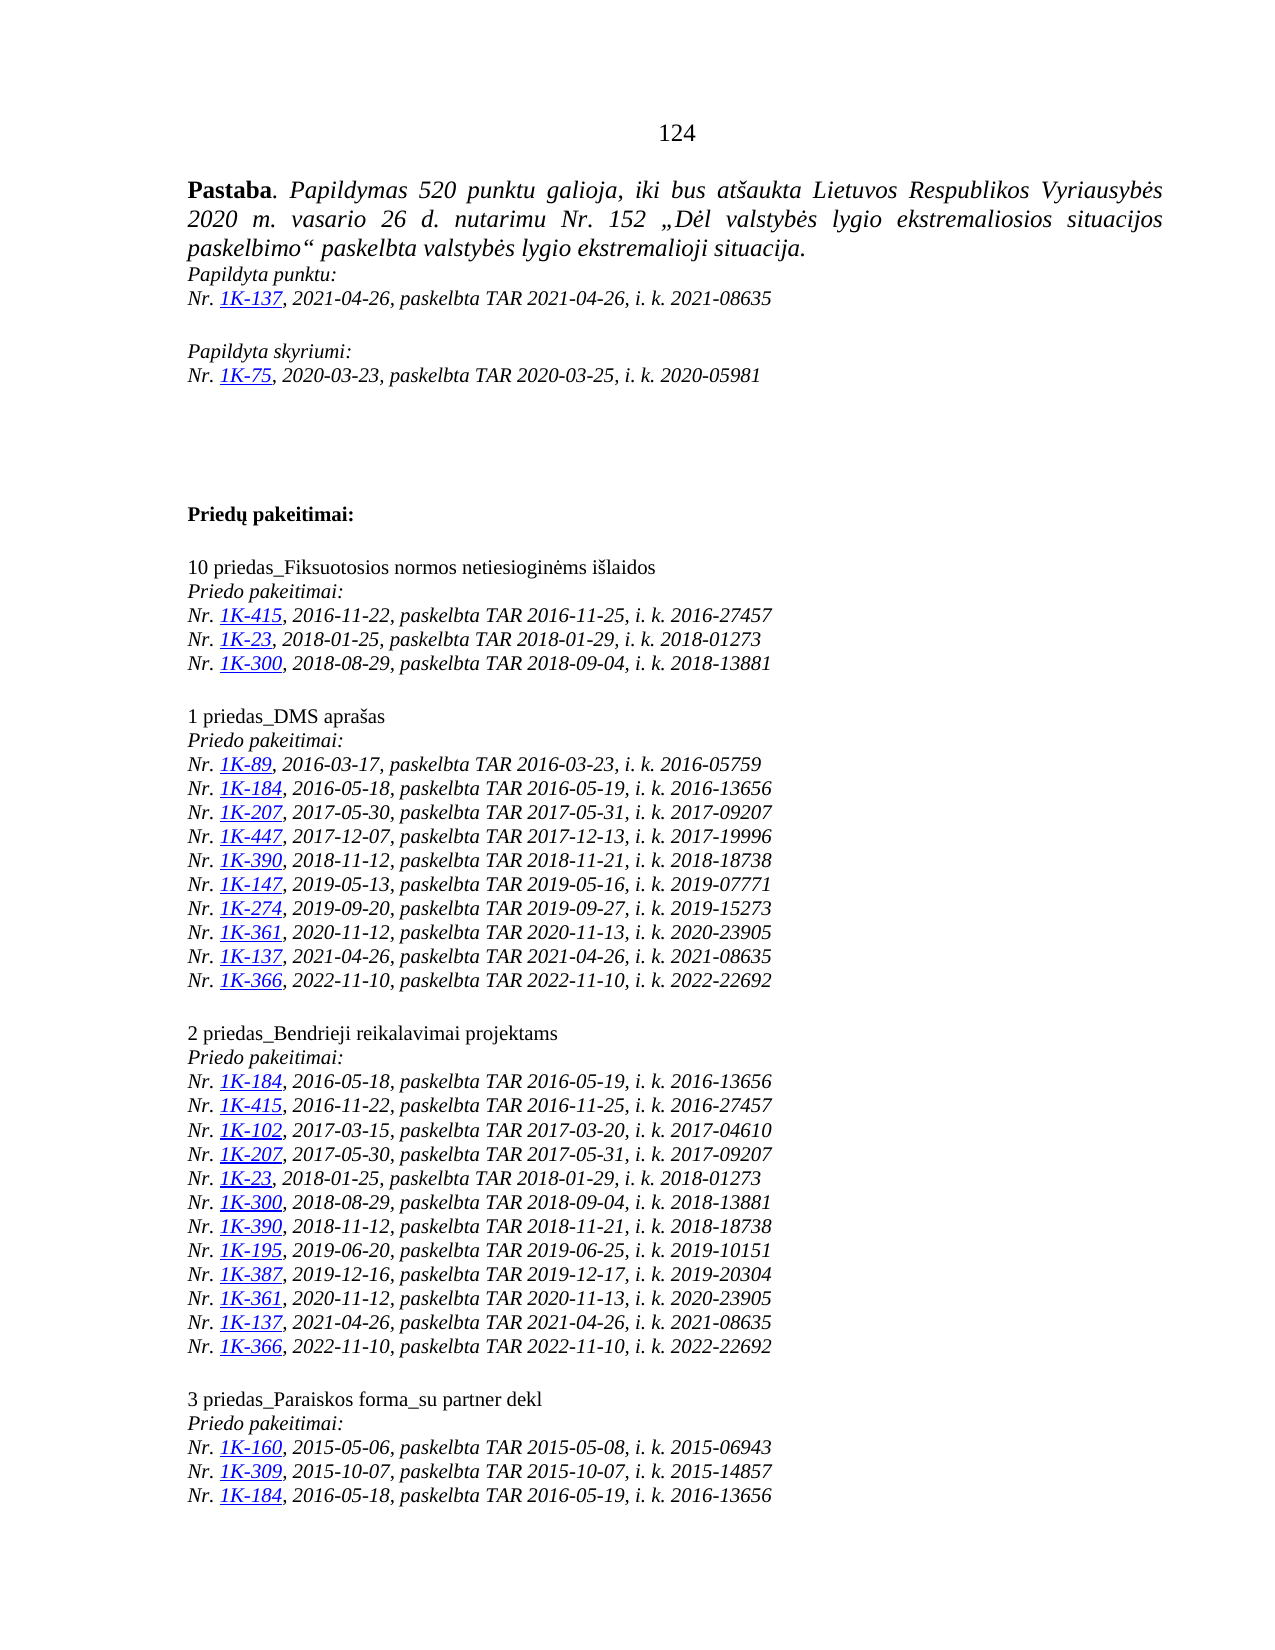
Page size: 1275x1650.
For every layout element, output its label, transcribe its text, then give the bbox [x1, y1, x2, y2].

text 10 priedas_Fiksuotosios normos netiesioginėms išlaidos [187, 555, 1167, 579]
text Papildyta punktu: [187, 262, 1167, 286]
text Nr. 1K-274, 2019-09-20, paskelbta TAR 2019-09-27, i. k. 2019-15273 [187, 896, 1167, 920]
text Priedo pakeitimai: [187, 1411, 1167, 1435]
text Nr. 1K-387, 2019-12-16, paskelbta TAR 2019-12-17, i. k. 2019-20304 [187, 1262, 1167, 1286]
text Nr. 1K-75, 2020-03-23, paskelbta TAR 2020-03-25, i. k. 2020-05981 [187, 363, 1167, 387]
text 1 priedas_DMS aprašas [187, 704, 1167, 728]
text Nr. 1K-23, 2018-01-25, paskelbta TAR 2018-01-29, i. k. 2018-01273 [187, 627, 1167, 651]
text Nr. 1K-147, 2019-05-13, paskelbta TAR 2019-05-16, i. k. 2019-07771 [187, 872, 1167, 896]
text Nr. 1K-184, 2016-05-18, paskelbta TAR 2016-05-19, i. k. 2016-13656 [187, 776, 1167, 800]
text Nr. 1K-184, 2016-05-18, paskelbta TAR 2016-05-19, i. k. 2016-13656 [187, 1483, 1167, 1507]
text Priedo pakeitimai: [187, 728, 1167, 752]
text Nr. 1K-160, 2015-05-06, paskelbta TAR 2015-05-08, i. k. 2015-06943 [187, 1435, 1167, 1459]
text 3 priedas_Paraiskos forma_su partner dekl [187, 1387, 1167, 1411]
text Nr. 1K-195, 2019-06-20, paskelbta TAR 2019-06-25, i. k. 2019-10151 [187, 1238, 1167, 1262]
text Nr. 1K-366, 2022-11-10, paskelbta TAR 2022-11-10, i. k. 2022-22692 [187, 1334, 1167, 1358]
text Nr. 1K-137, 2021-04-26, paskelbta TAR 2021-04-26, i. k. 2021-08635 [187, 286, 1167, 310]
text Nr. 1K-137, 2021-04-26, paskelbta TAR 2021-04-26, i. k. 2021-08635 [187, 944, 1167, 968]
text Nr. 1K-309, 2015-10-07, paskelbta TAR 2015-10-07, i. k. 2015-14857 [187, 1459, 1167, 1483]
text Priedo pakeitimai: [187, 1045, 1167, 1069]
text Nr. 1K-207, 2017-05-30, paskelbta TAR 2017-05-31, i. k. 2017-09207 [187, 800, 1167, 824]
text Nr. 1K-366, 2022-11-10, paskelbta TAR 2022-11-10, i. k. 2022-22692 [187, 968, 1167, 992]
text Nr. 1K-89, 2016-03-17, paskelbta TAR 2016-03-23, i. k. 2016-05759 [187, 752, 1167, 776]
text Nr. 1K-137, 2021-04-26, paskelbta TAR 2021-04-26, i. k. 2021-08635 [187, 1310, 1167, 1334]
text Nr. 1K-361, 2020-11-12, paskelbta TAR 2020-11-13, i. k. 2020-23905 [187, 920, 1167, 944]
text Nr. 1K-207, 2017-05-30, paskelbta TAR 2017-05-31, i. k. 2017-09207 [187, 1142, 1167, 1166]
text Nr. 1K-415, 2016-11-22, paskelbta TAR 2016-11-25, i. k. 2016-27457 [187, 603, 1167, 627]
text 2 priedas_Bendrieji reikalavimai projektams [187, 1021, 1167, 1045]
text Nr. 1K-415, 2016-11-22, paskelbta TAR 2016-11-25, i. k. 2016-27457 [187, 1093, 1167, 1117]
text Nr. 1K-447, 2017-12-07, paskelbta TAR 2017-12-13, i. k. 2017-19996 [187, 824, 1167, 848]
text Pastaba. Papildymas 520 punktu galioja, iki bus atšaukta Lietuvos Respublikos Vyriausybės 2020 m. vasario 26 d. nutarimu Nr. 152 „Dėl valstybės lygio ekstremaliosios situacijos paskelbimo“ paskelbta valstybės lygio ekstremalioji situacija. [187, 176, 1167, 262]
text Nr. 1K-184, 2016-05-18, paskelbta TAR 2016-05-19, i. k. 2016-13656 [187, 1069, 1167, 1093]
text Nr. 1K-300, 2018-08-29, paskelbta TAR 2018-09-04, i. k. 2018-13881 [187, 651, 1167, 675]
text Priedo pakeitimai: [187, 579, 1167, 603]
text Papildyta skyriumi: [187, 339, 1167, 363]
text Nr. 1K-102, 2017-03-15, paskelbta TAR 2017-03-20, i. k. 2017-04610 [187, 1117, 1167, 1142]
text Nr. 1K-361, 2020-11-12, paskelbta TAR 2020-11-13, i. k. 2020-23905 [187, 1286, 1167, 1310]
text Priedų pakeitimai: [187, 502, 1167, 526]
text Nr. 1K-300, 2018-08-29, paskelbta TAR 2018-09-04, i. k. 2018-13881 [187, 1190, 1167, 1214]
text Nr. 1K-390, 2018-11-12, paskelbta TAR 2018-11-21, i. k. 2018-18738 [187, 1214, 1167, 1238]
text Nr. 1K-23, 2018-01-25, paskelbta TAR 2018-01-29, i. k. 2018-01273 [187, 1166, 1167, 1190]
text Nr. 1K-390, 2018-11-12, paskelbta TAR 2018-11-21, i. k. 2018-18738 [187, 848, 1167, 872]
